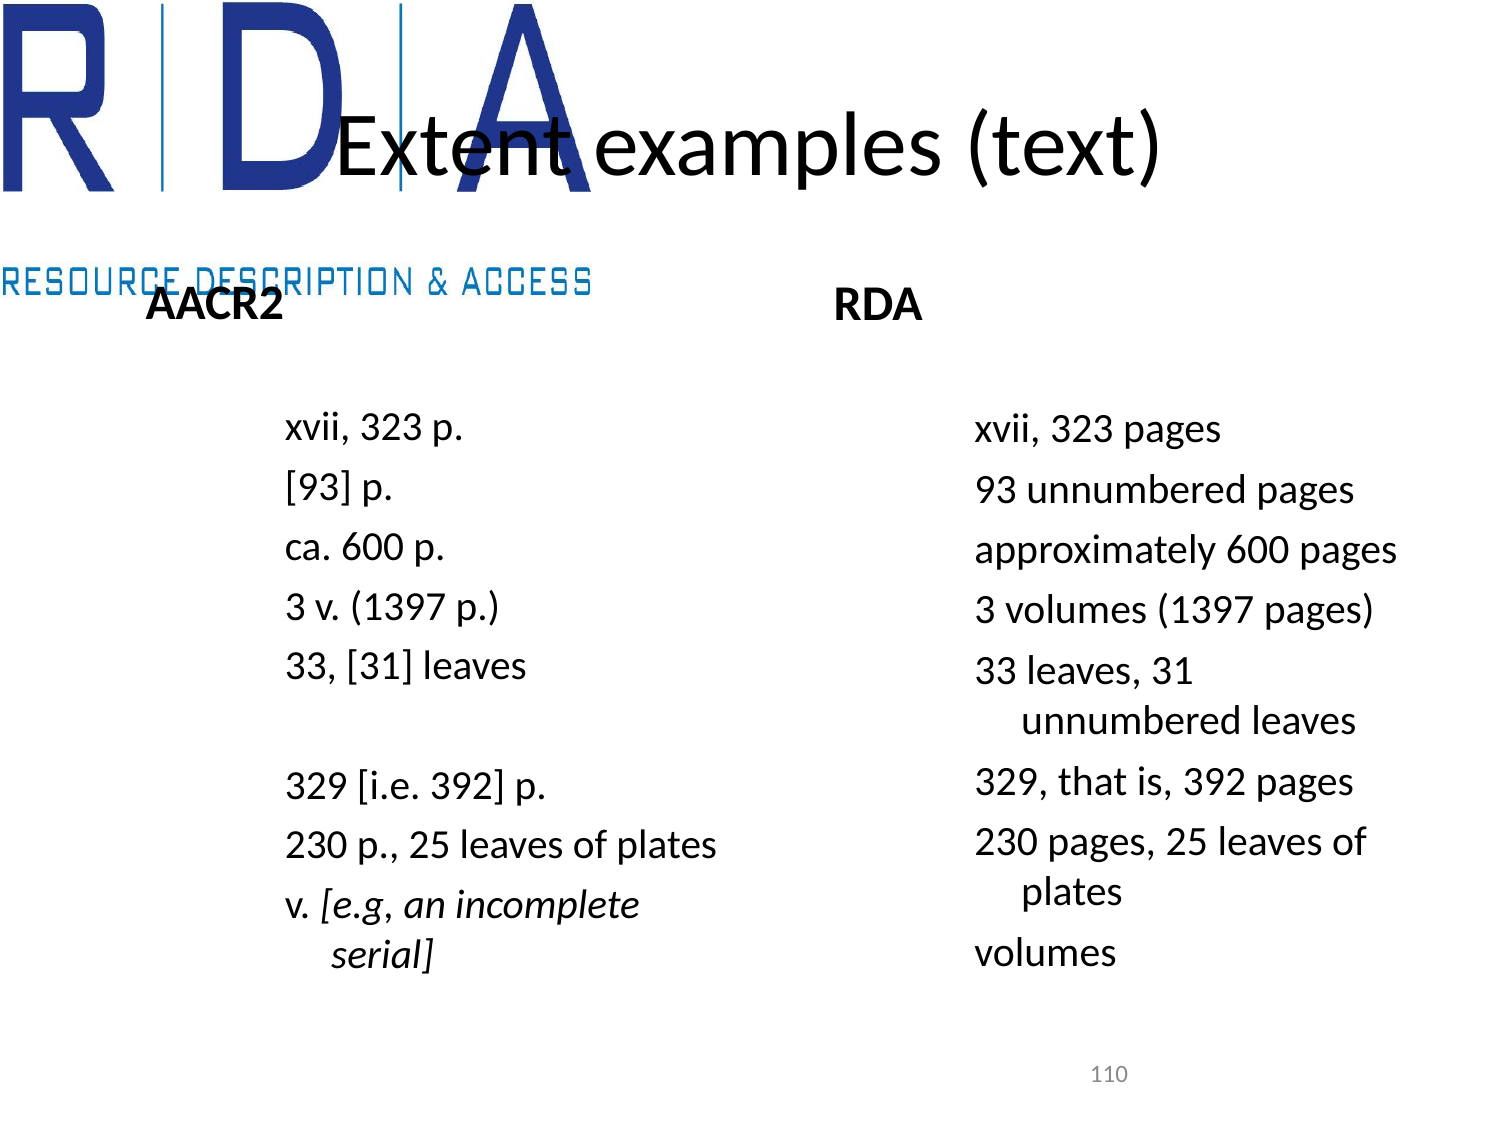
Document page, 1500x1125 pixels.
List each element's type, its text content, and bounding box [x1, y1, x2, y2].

text_box 110 [1074, 1042, 1426, 1103]
title Extent examples (text) [75, 45, 1426, 233]
list AACR2 xvii, 323 p. [93] p. ca. 600 p. 3 v. (1397 p.) 33, [31] leaves 329 [i.e. 392] p. 230 p., 25 leaves of plates v. [e.g, an incomplete serial] [75, 262, 738, 1005]
list RDA xvii, 323 pages 93 unnumbered pages approximately 600 pages 3 volumes (1397 pages) 33 leaves, 31 unnumbered leaves 329, that is, 392 pages 230 pages, 25 leaves of plates volumes [762, 262, 1426, 1005]
